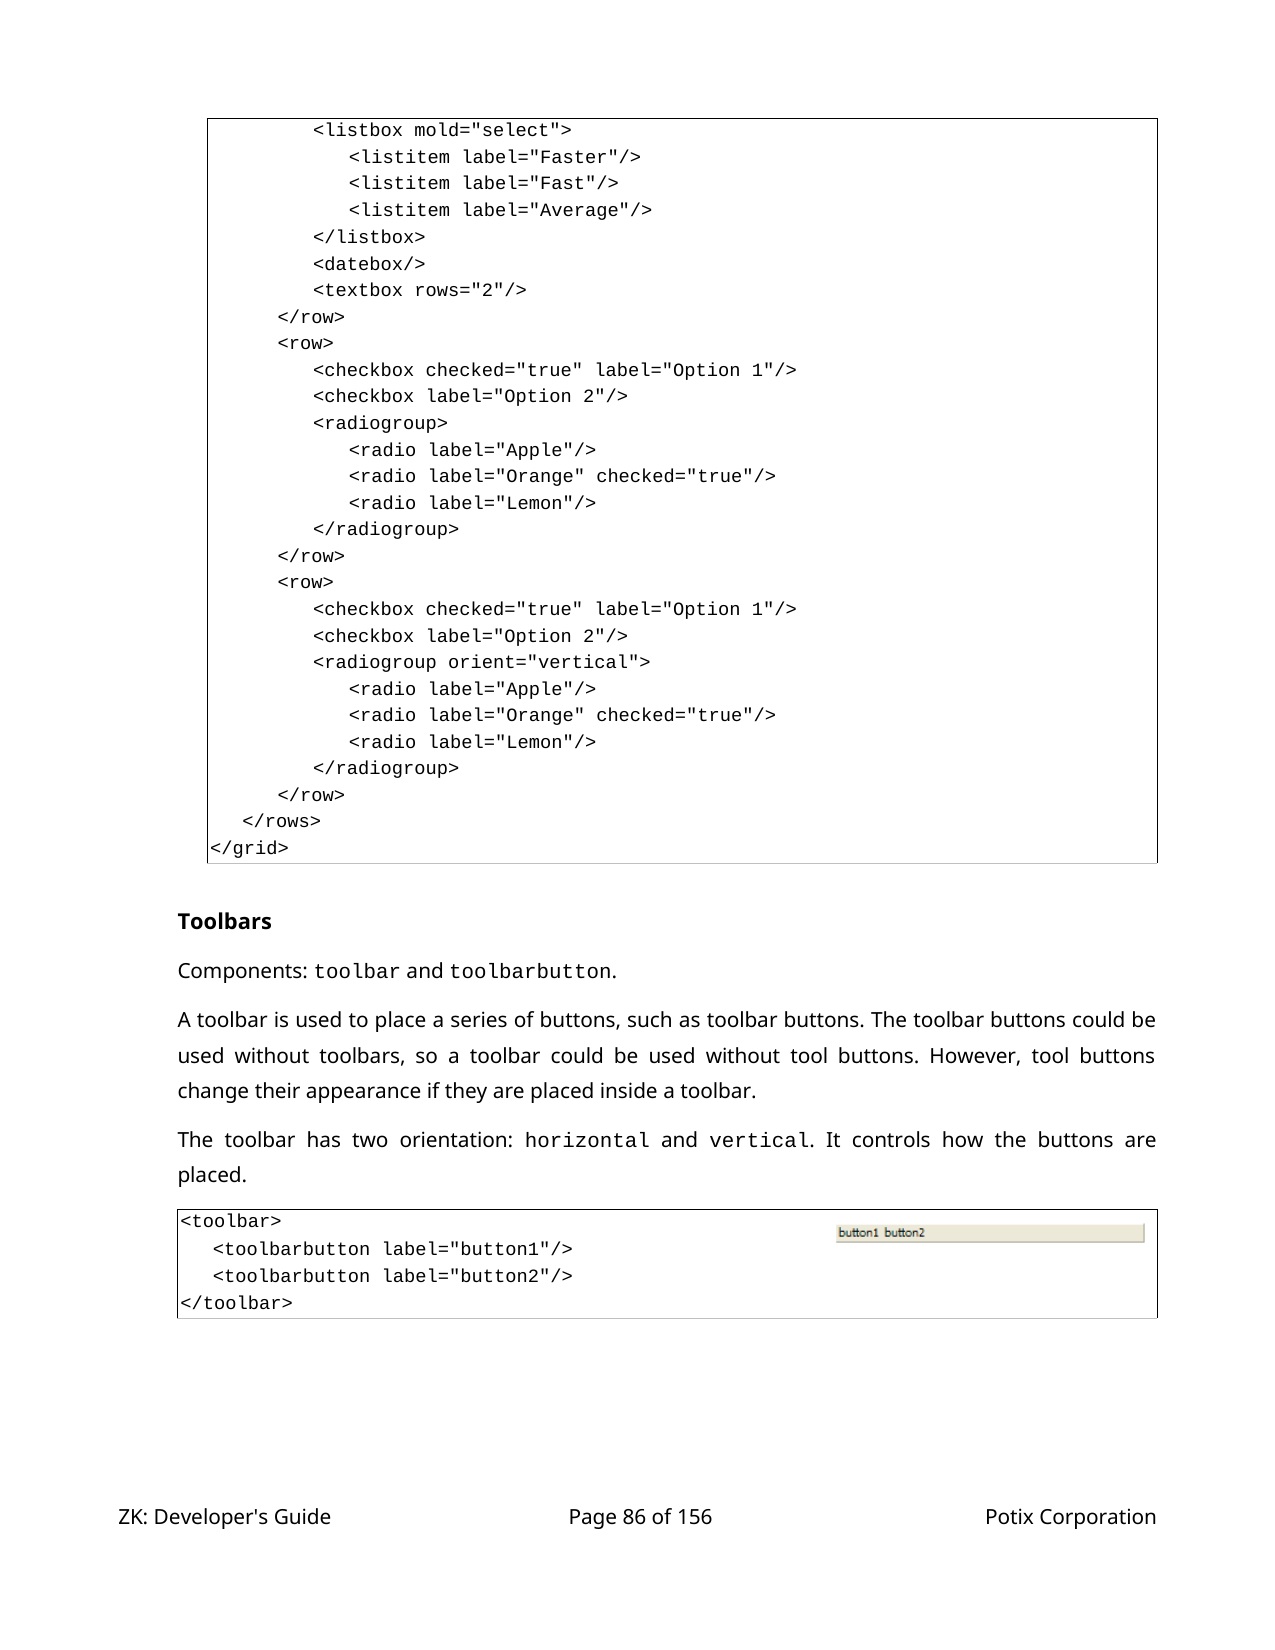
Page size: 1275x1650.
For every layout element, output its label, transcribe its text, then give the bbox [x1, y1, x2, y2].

text <toolbarbutton label="button2"/> [178, 1263, 1157, 1288]
picture [834, 1221, 1147, 1244]
text <toolbarbutton label="button1"/> [178, 1236, 1157, 1261]
text Components: toolbar and toolbarbutton. [177, 956, 1157, 985]
text <toolbar> [178, 1210, 1157, 1233]
text </listbox> <datebox/> <textbox rows="2"/> </row> <row> <checkbox checked="true" label="Option 1"/> <checkbox label="Option 2"/> <radiogroup> <radio label="Apple"/> <radio label="Orange" checked="true"/> <radio label="Lemon"/> </radiogroup> </row> <row> <checkbox checked="true" label="Option 1"/> <checkbox label="Option 2"/> <radiogroup orient="vertical"> <radio label="Apple"/> <radio label="Orange" checked="true"/> <radio label="Lemon"/> </radiogroup> </row> </rows> </grid> [208, 225, 1157, 863]
text The toolbar has two orientation: horizontal and vertical. It controls how the buttons are placed. [177, 1125, 1157, 1188]
subtitle Toolbars [177, 906, 1157, 936]
text <listbox mold="select"> <listitem label="Faster"/> <listitem label="Fast"/> <listitem label="Average"/> [208, 119, 1157, 222]
text A toolbar is used to place a series of buttons, such as toolbar buttons. The toolbar buttons could be used without toolbars, so a toolbar could be used without tool buttons. However, tool buttons change their appearance if they are placed inside a toolbar. [177, 1006, 1157, 1104]
text </toolbar> [178, 1291, 1157, 1318]
